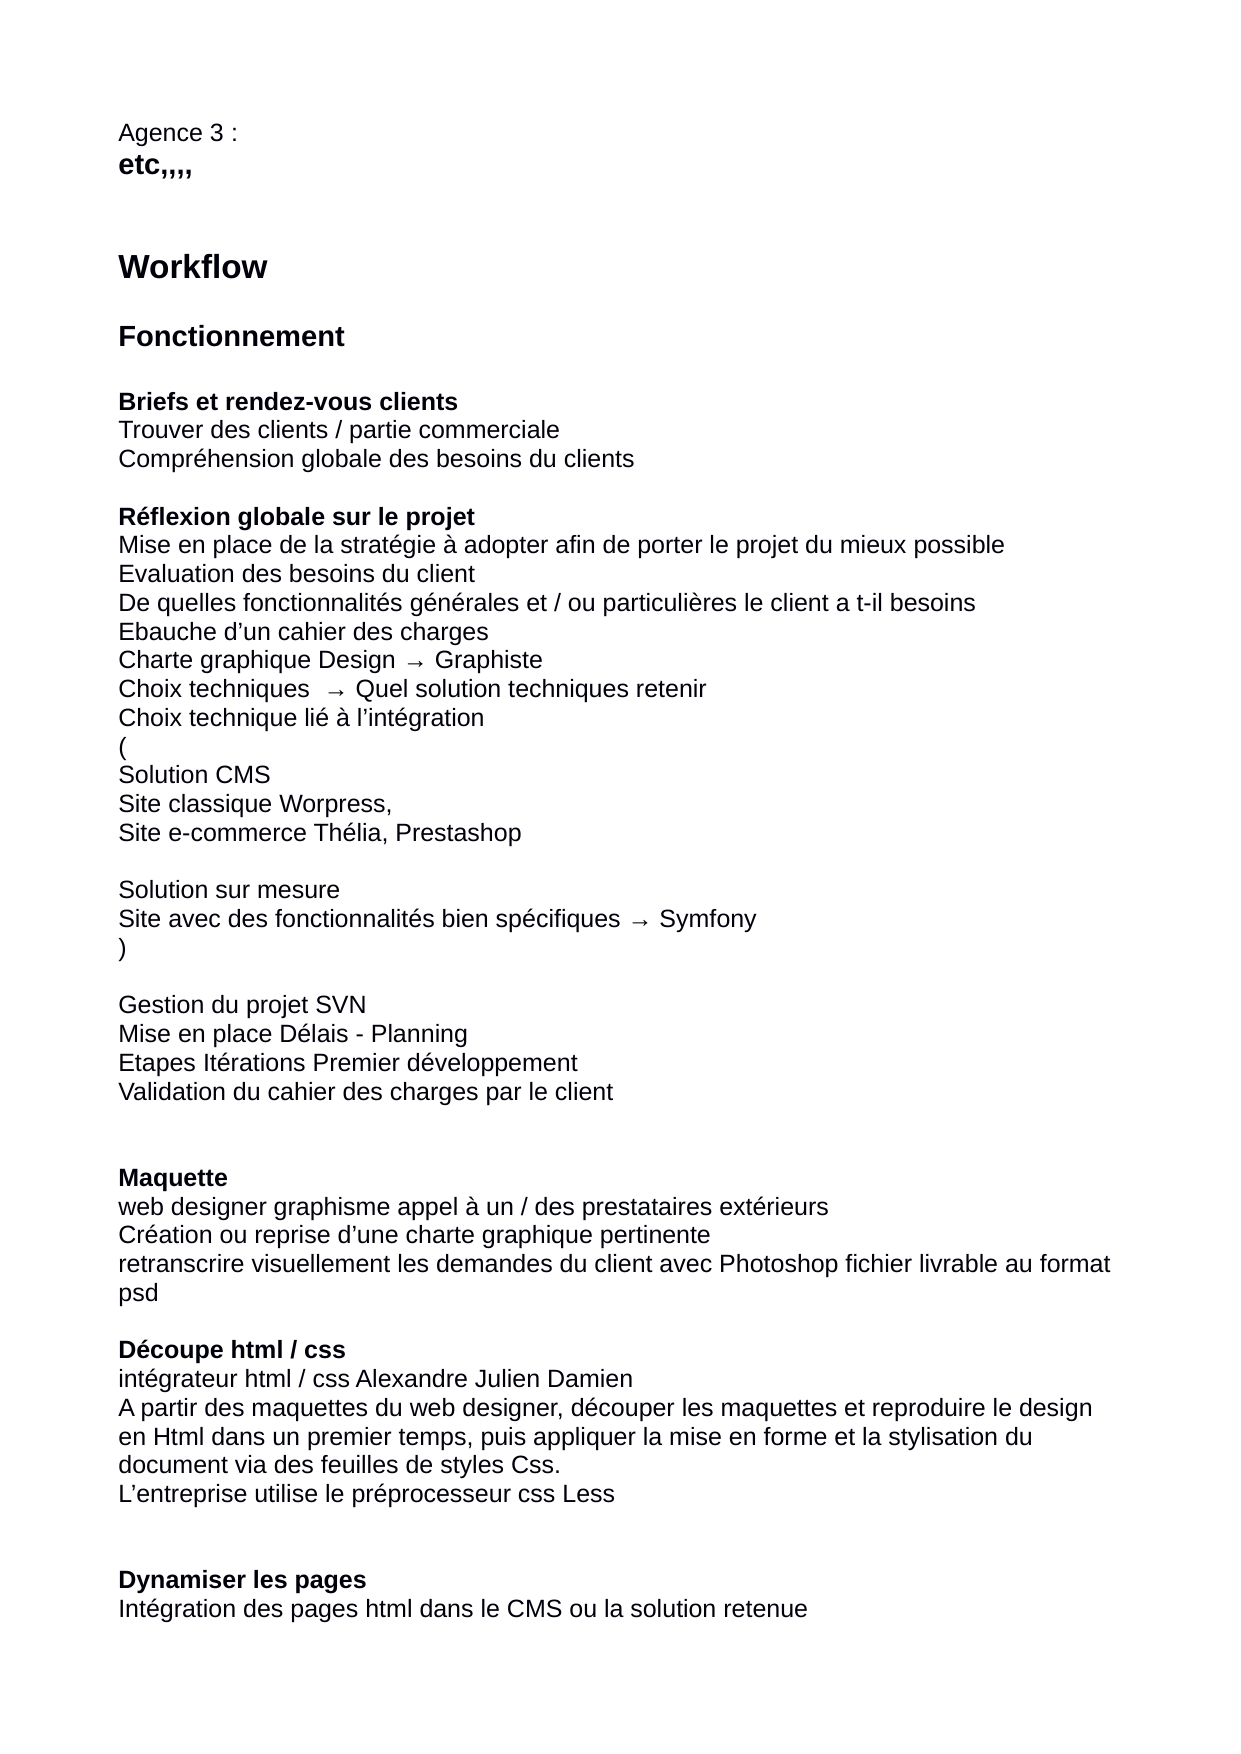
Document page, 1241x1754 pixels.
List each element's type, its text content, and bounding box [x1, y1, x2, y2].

text Ebauche d’un cahier des charges [118, 617, 1122, 645]
text Compréhension globale des besoins du clients [118, 444, 1122, 473]
text Agence 3 : [118, 118, 1122, 147]
text Fonctionnement [118, 319, 1122, 353]
text A partir des maquettes du web designer, découper les maquettes et reproduire le design en Html dans un premier temps, puis appliquer la mise en forme et la stylisation du document via des feuilles de styles Css. [118, 1393, 1122, 1479]
text Solution CMS [118, 760, 1122, 789]
text Evaluation des besoins du client [118, 559, 1122, 588]
text Site avec des fonctionnalités bien spécifiques → Symfony [118, 904, 1122, 933]
text L’entreprise utilise le préprocesseur css Less [118, 1479, 1122, 1508]
text Dynamiser les pages [118, 1565, 1122, 1594]
text Création ou reprise d’une charte graphique pertinente [118, 1220, 1122, 1249]
text Briefs et rendez-vous clients [118, 387, 1122, 415]
text Site e-commerce Thélia, Prestashop [118, 818, 1122, 847]
text Validation du cahier des charges par le client [118, 1077, 1122, 1105]
text Solution sur mesure [118, 875, 1122, 904]
text Gestion du projet SVN [118, 990, 1122, 1019]
text Intégration des pages html dans le CMS ou la solution retenue [118, 1594, 1122, 1623]
text Maquette [118, 1163, 1122, 1192]
text Découpe html / css [118, 1335, 1122, 1364]
text ( [118, 732, 1122, 760]
text Mise en place de la stratégie à adopter afin de porter le projet du mieux possible [118, 530, 1122, 559]
text De quelles fonctionnalités générales et / ou particulières le client a t-il besoins [118, 588, 1122, 617]
text Choix techniques → Quel solution techniques retenir [118, 674, 1122, 703]
text intégrateur html / css Alexandre Julien Damien [118, 1364, 1122, 1393]
text retranscrire visuellement les demandes du client avec Photoshop fichier livrable au format psd [118, 1249, 1122, 1307]
text Site classique Worpress, [118, 789, 1122, 818]
text ) [118, 933, 1122, 962]
text Réflexion globale sur le projet [118, 502, 1122, 530]
text Trouver des clients / partie commerciale [118, 415, 1122, 444]
text Charte graphique Design → Graphiste [118, 645, 1122, 674]
text web designer graphisme appel à un / des prestataires extérieurs [118, 1192, 1122, 1220]
text Workflow [118, 247, 1122, 286]
text Mise en place Délais - Planning [118, 1019, 1122, 1048]
text Etapes Itérations Premier développement [118, 1048, 1122, 1077]
text etc,,,, [118, 147, 1122, 180]
text Choix technique lié à l’intégration [118, 703, 1122, 732]
